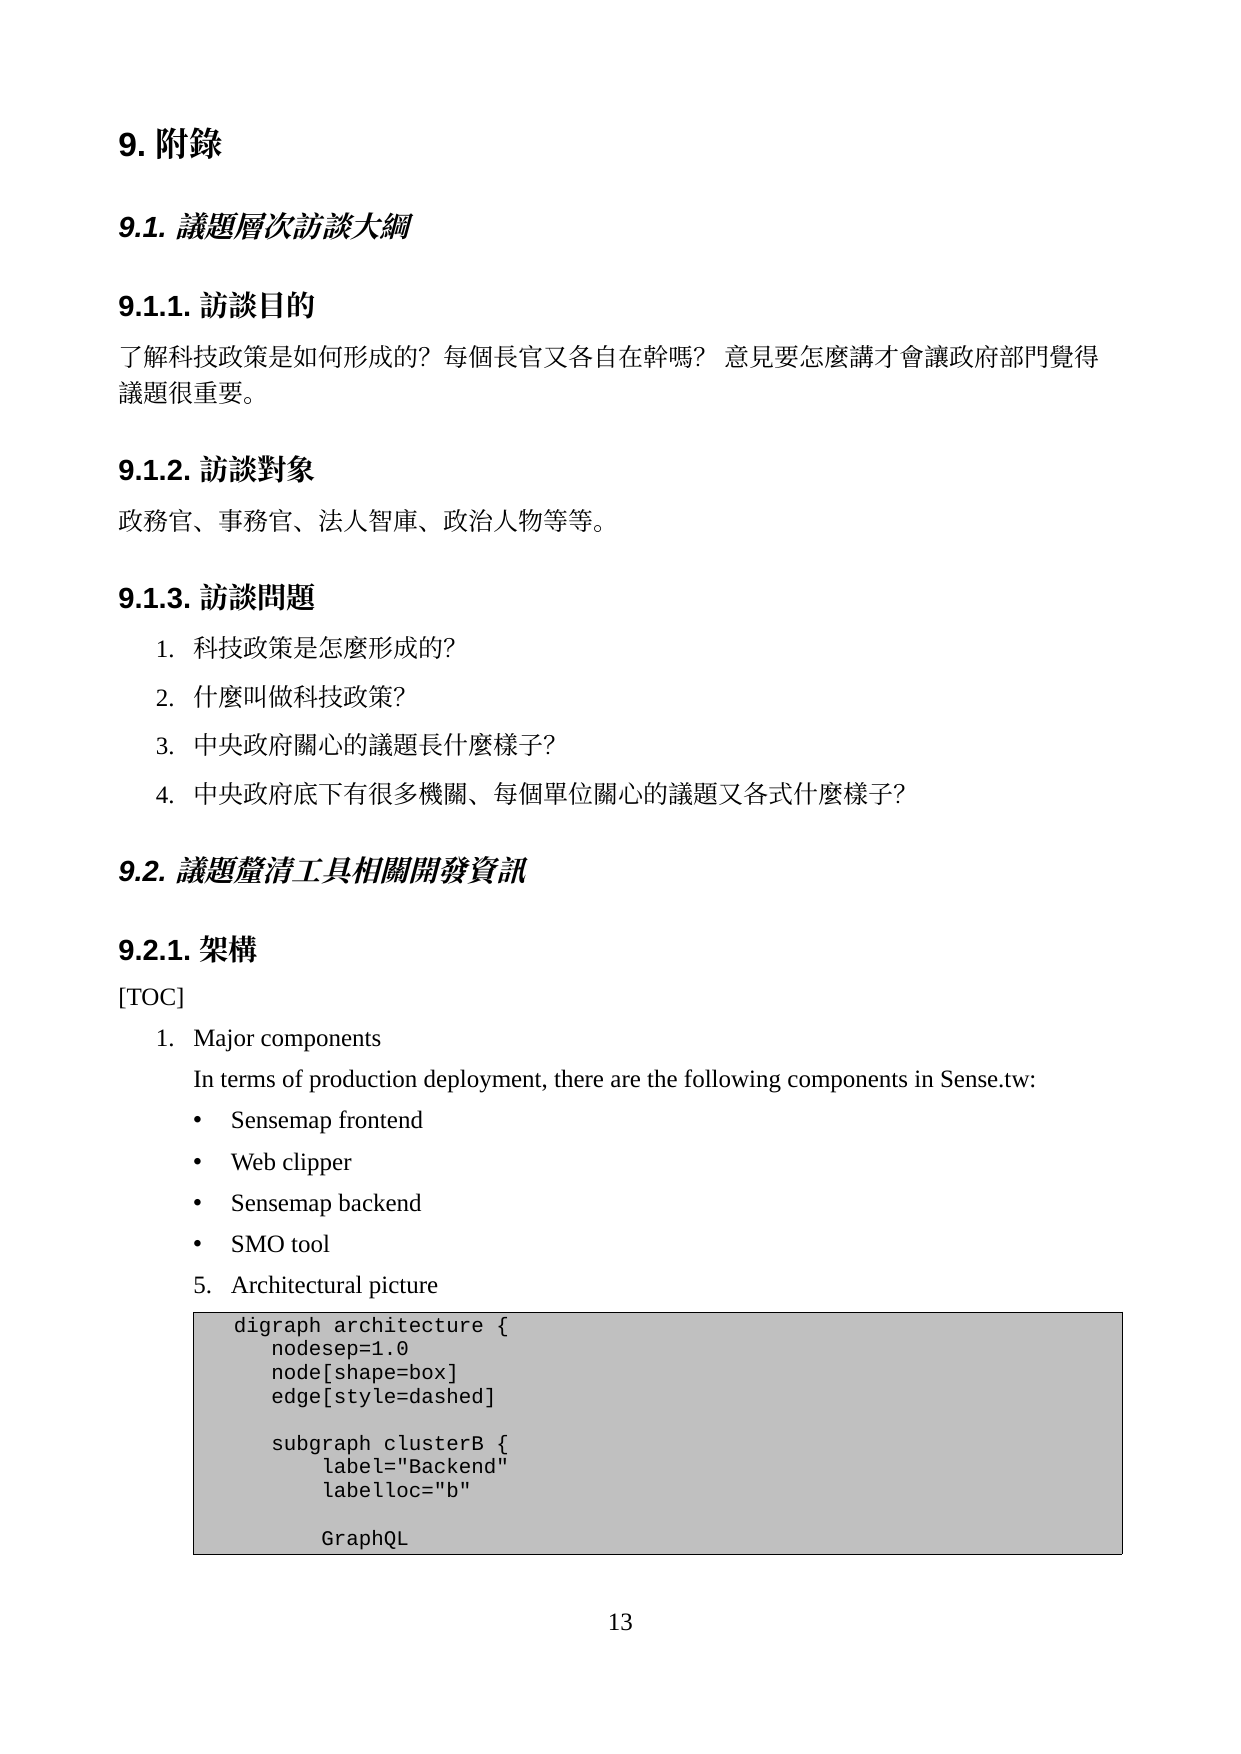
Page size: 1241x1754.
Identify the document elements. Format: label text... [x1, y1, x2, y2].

subtitle 訪談問題 [118, 575, 1122, 617]
text 了解科技政策是如何形成的？每個長官又各自在幹嗎？ 意見要怎麼講才會讓政府部門覺得議題很重要。 [118, 338, 1122, 409]
list label="Backend" [194, 1453, 1122, 1477]
list 中央政府關心的議題長什麼樣子？ [156, 726, 1122, 762]
list GraphQL [194, 1524, 1122, 1554]
list Architectural picture [193, 1270, 1122, 1299]
subtitle 議題釐清工具相關開發資訊 [118, 848, 1122, 890]
list Sensemap frontend [193, 1105, 1122, 1134]
subtitle 架構 [118, 927, 1122, 969]
text [TOC] [118, 982, 1122, 1010]
list SMO tool [193, 1229, 1122, 1258]
list In terms of production deployment, there are the following components in Sense.tw: [156, 1064, 1122, 1093]
list edge[style=dashed] [194, 1383, 1122, 1406]
subtitle 訪談對象 [118, 447, 1122, 489]
list nodesep=1.0 [194, 1335, 1122, 1359]
subtitle 訪談目的 [118, 283, 1122, 325]
list 什麼叫做科技政策？ [156, 678, 1122, 713]
list Major components [156, 1023, 1122, 1052]
list 中央政府底下有很多機關、每個單位關心的議題又各式什麼樣子？ [156, 774, 1122, 810]
list node[shape=box] [194, 1359, 1122, 1383]
subtitle 附錄 [118, 118, 1122, 166]
list digraph architecture { [194, 1313, 1122, 1335]
list labelloc="b" [194, 1477, 1122, 1501]
list 科技政策是怎麼形成的？ [156, 629, 1122, 665]
list Sensemap backend [193, 1188, 1122, 1217]
list Web clipper [193, 1147, 1122, 1175]
list subgraph clusterB { [194, 1430, 1122, 1453]
text 政務官、事務官、法人智庫、政治人物等等。 [118, 501, 1122, 537]
subtitle 議題層次訪談大綱 [118, 204, 1122, 246]
